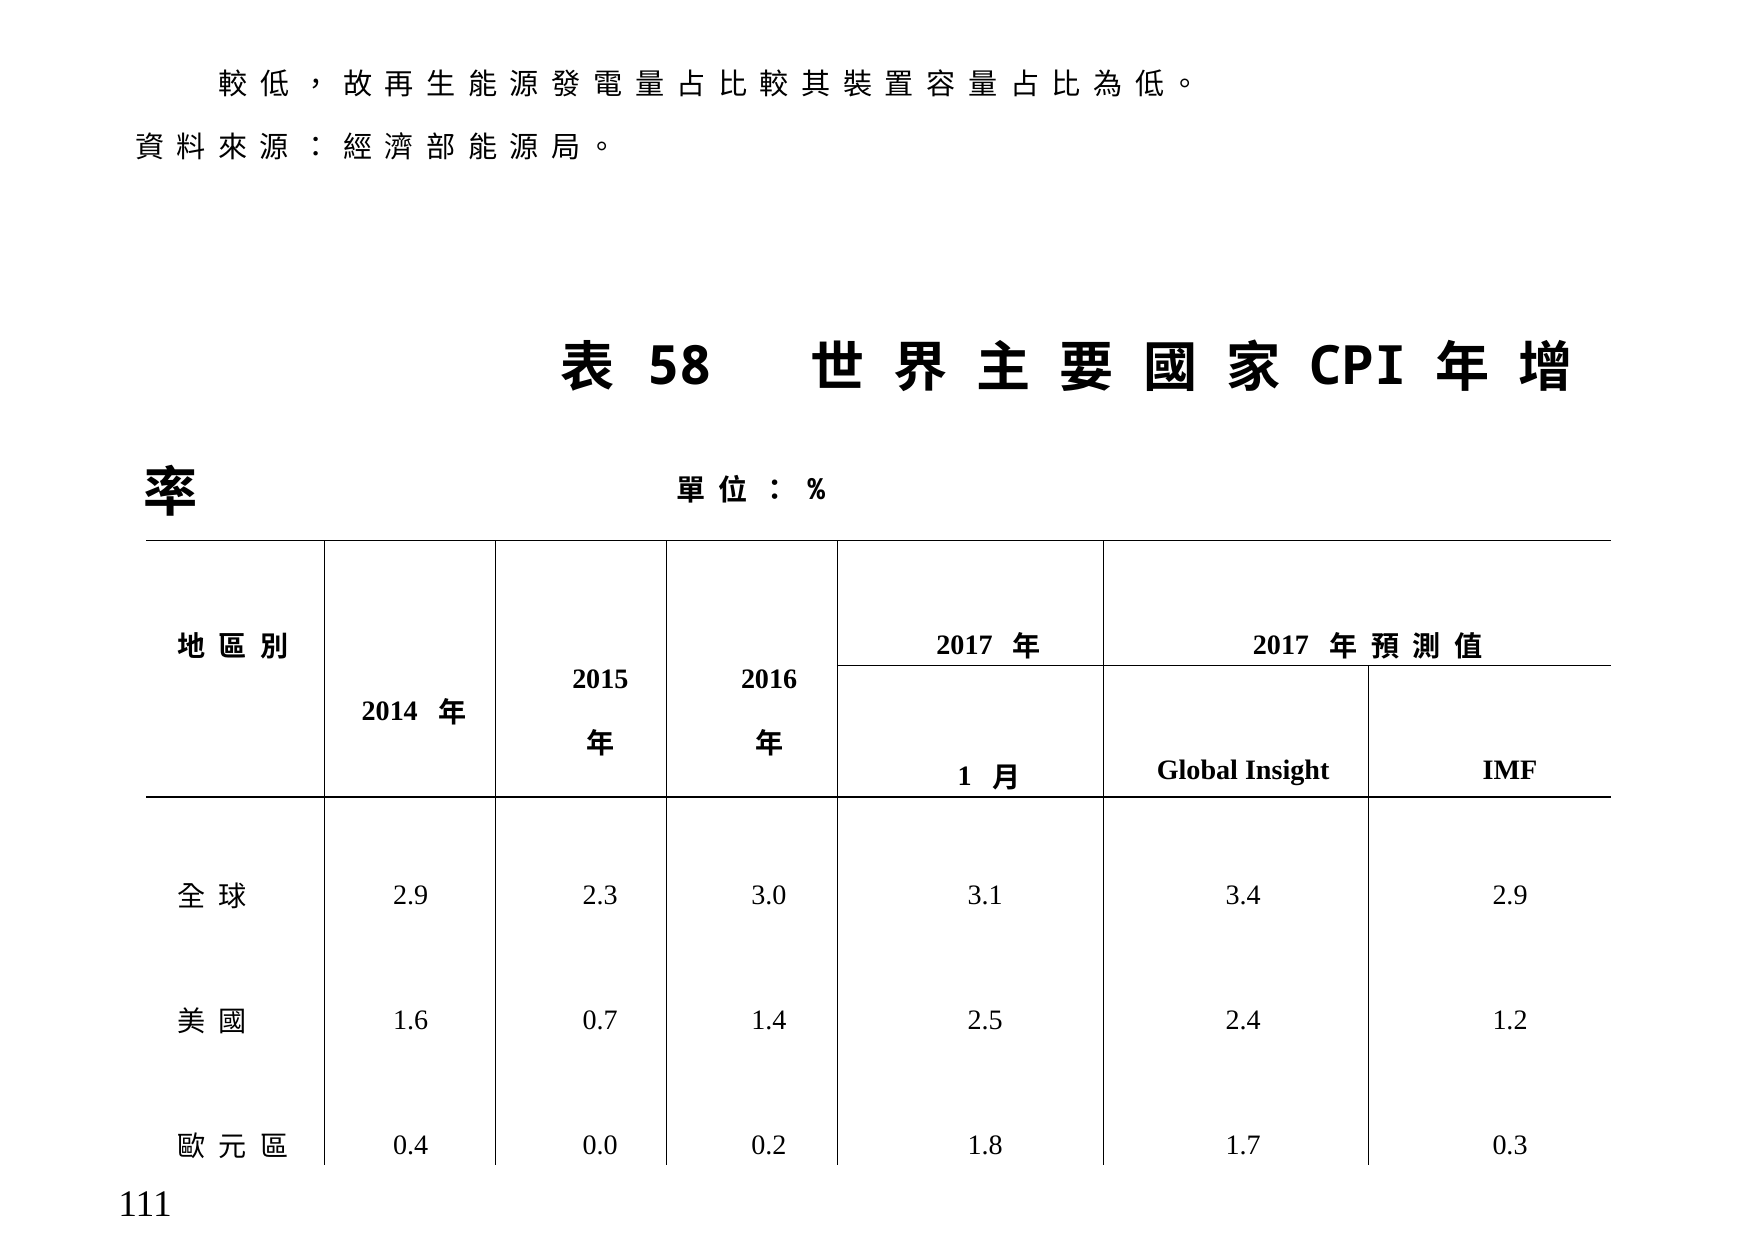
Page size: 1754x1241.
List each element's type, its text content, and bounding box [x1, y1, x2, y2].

subtitle 表58 世界主要國家CPI年增率 單位：% [128, 290, 1628, 540]
table_cell 1.7 [1104, 1040, 1368, 1165]
table_cell 1.4 [667, 915, 837, 1040]
table_cell 2.9 [1369, 798, 1611, 915]
table_cell 1月 [838, 666, 1103, 796]
text 較低，故再生能源發電量占比較其裝置容量占比為低。 [128, 40, 1628, 103]
table_cell 0.4 [325, 1040, 495, 1165]
table_header 地區別 [146, 541, 324, 796]
table_cell 3.1 [838, 798, 1103, 915]
table_cell 美國 [146, 915, 324, 1040]
table_cell 2.5 [838, 915, 1103, 1040]
table_cell 1.6 [325, 915, 495, 1040]
table_cell 1.8 [838, 1040, 1103, 1165]
table_cell 全球 [146, 798, 324, 915]
text 資料來源：經濟部能源局。 [128, 103, 1628, 165]
table_cell 0.0 [496, 1040, 666, 1165]
table_header 2017年 [838, 541, 1103, 665]
table_cell Global Insight [1104, 666, 1368, 796]
table_header 2014年 [325, 541, 495, 796]
table_cell IMF [1369, 666, 1611, 796]
table_cell 2.3 [496, 798, 666, 915]
table_cell 1.2 [1369, 915, 1611, 1040]
table_cell 0.3 [1369, 1040, 1611, 1165]
table_header 2017年預測值 [1104, 541, 1611, 665]
table_cell 0.2 [667, 1040, 837, 1165]
table_cell 歐元區 [146, 1040, 324, 1165]
table_cell 3.0 [667, 798, 837, 915]
table_header 2016年 [667, 541, 837, 796]
table_cell 2.9 [325, 798, 495, 915]
table_cell 3.4 [1104, 798, 1368, 915]
table_header 2015年 [496, 541, 666, 796]
table_cell 2.4 [1104, 915, 1368, 1040]
table_cell 0.7 [496, 915, 666, 1040]
